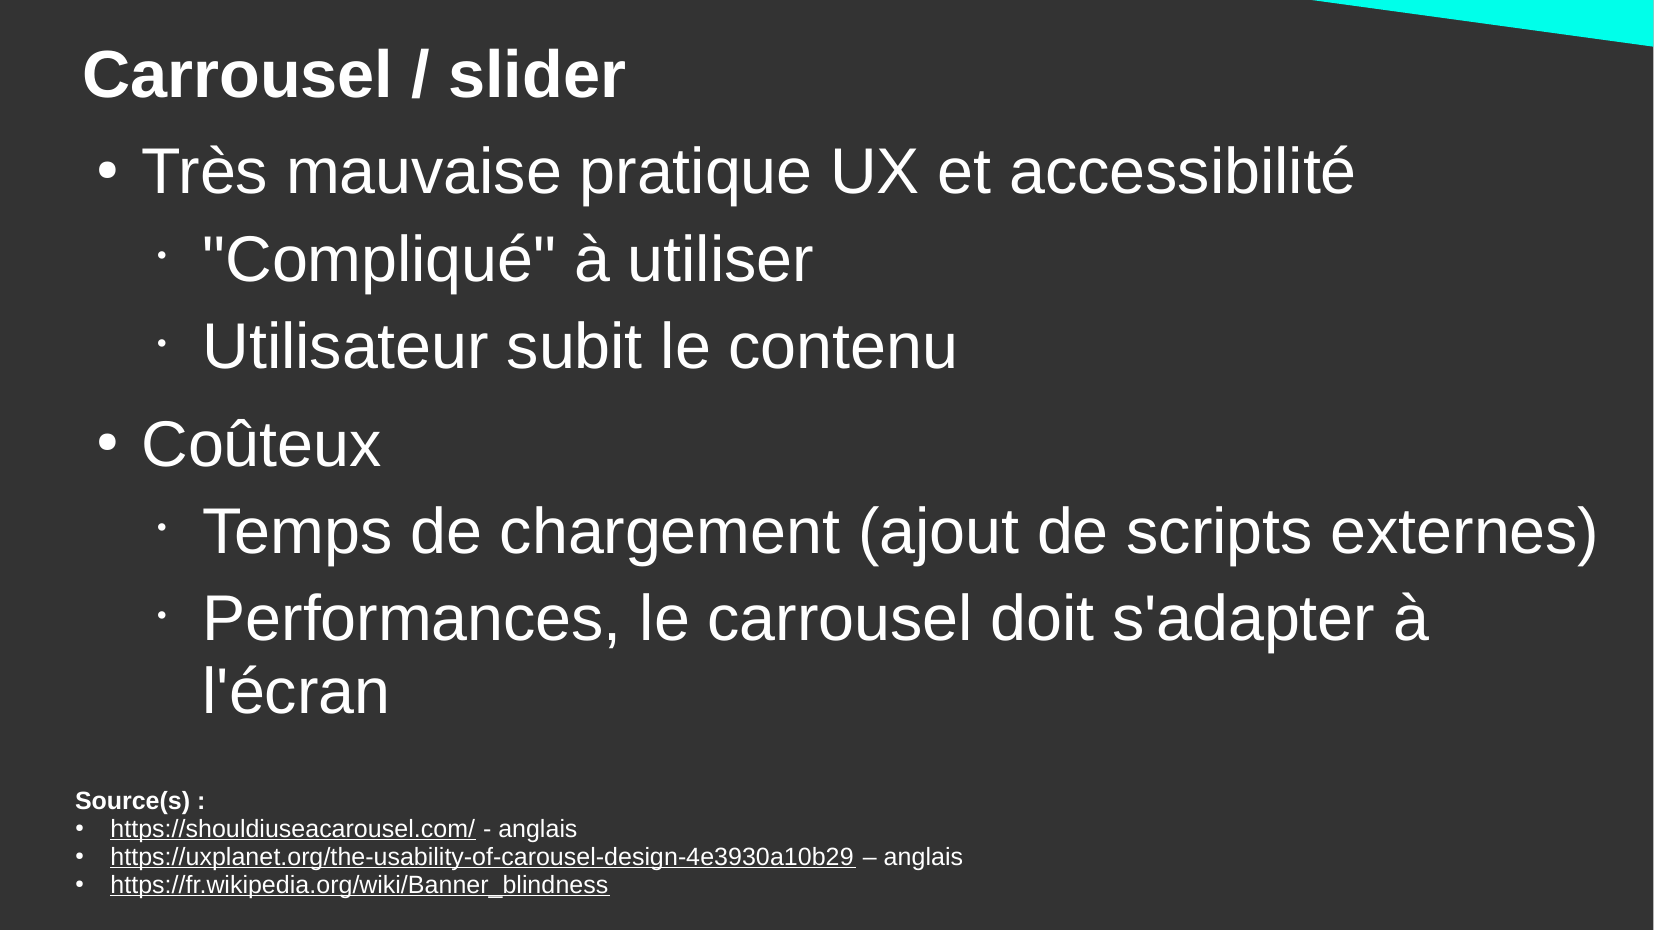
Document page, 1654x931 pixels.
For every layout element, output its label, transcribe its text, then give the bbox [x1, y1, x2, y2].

title Carrousel / slider [82, 37, 1571, 114]
text_box [1311, 0, 1654, 47]
list Très mauvaise pratique UX et accessibilité "Compliqué" à utiliser Utilisateur subit le contenu Coûteux Temps de chargement (ajout de scripts externes) Performances, le carrousel doit s'adapter à l'écran [80, 135, 1620, 768]
text_box Source(s) : https://shouldiuseacarousel.com/ - anglais https://uxplanet.org/the-usability-of-carousel-design-4e3930a10b29 – anglais https://fr.wikipedia.org/wiki/Banner_blindness [60, 779, 1546, 931]
